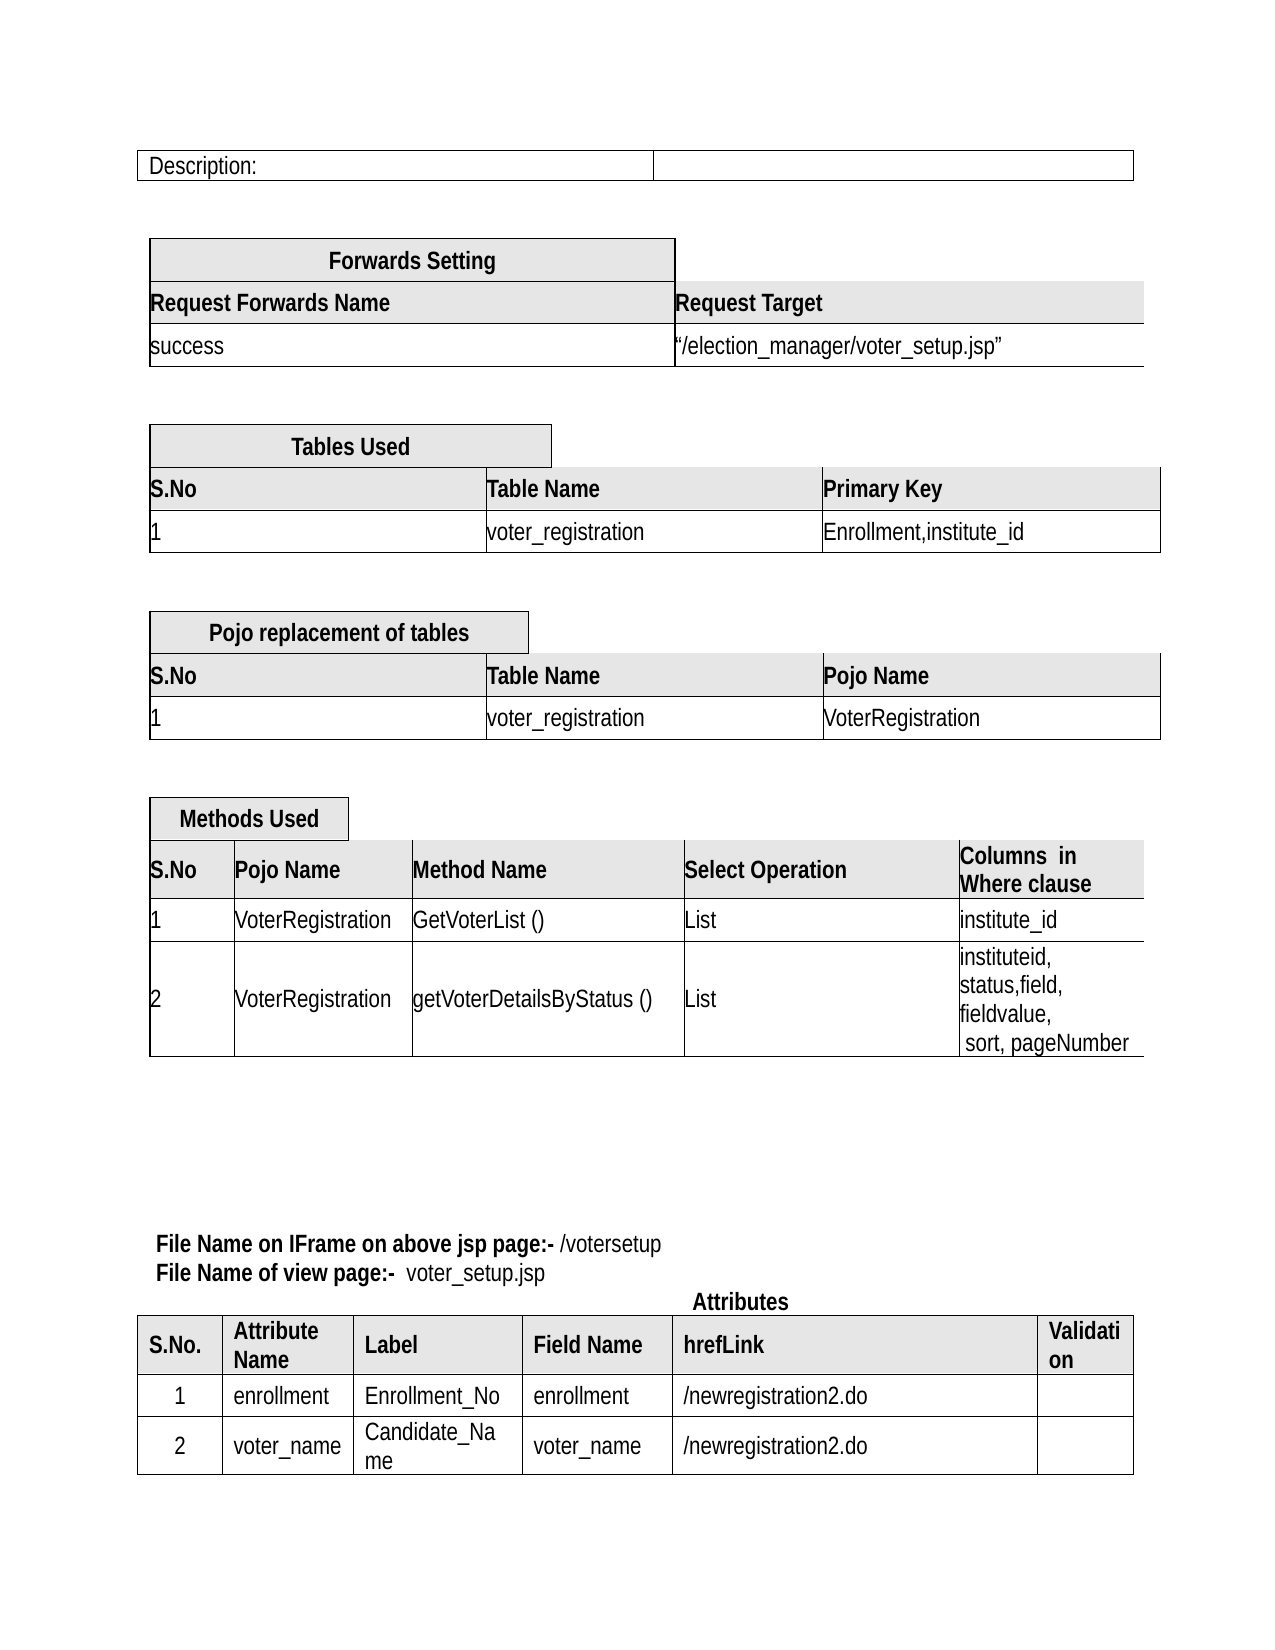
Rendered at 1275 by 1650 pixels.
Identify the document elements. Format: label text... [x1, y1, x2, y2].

table_cell 1 [138, 1375, 222, 1416]
table_header Forwards Setting [151, 239, 674, 281]
table_cell 2 [151, 942, 234, 1056]
table_cell [1038, 1417, 1133, 1474]
table_cell VoterRegistration [235, 899, 412, 941]
table_header Field Name [523, 1316, 672, 1373]
table_header Pojo replacement of tables [151, 612, 528, 653]
table_cell Enrollment_No [354, 1375, 522, 1416]
text File Name of view page:- voter_setup.jsp [150, 1258, 1125, 1286]
table_cell /newregistration2.do [673, 1417, 1037, 1474]
table_cell Method Name [413, 840, 684, 898]
table_cell voter_registration [487, 511, 822, 552]
table_cell Table Name [487, 653, 823, 696]
table_cell Table Name [487, 467, 822, 509]
table_header hrefLink [673, 1316, 1037, 1373]
table_header Label [354, 1316, 522, 1373]
table_header Validation [1038, 1316, 1133, 1373]
table_cell S.No [151, 841, 234, 898]
table_header [349, 797, 547, 839]
table_header Methods Used [151, 798, 348, 839]
table_cell 2 [138, 1417, 222, 1474]
table_cell Pojo Name [235, 840, 412, 898]
table_header [529, 611, 823, 653]
table_cell Candidate_Name [354, 1417, 522, 1474]
table_header [823, 424, 1161, 467]
table_cell success [151, 324, 674, 366]
table_cell Select Operation [685, 840, 959, 898]
table_cell [654, 151, 1133, 180]
table_cell Description: [138, 151, 653, 180]
table_header S.No. [138, 1316, 222, 1373]
table_cell instituteid, status,field, fieldvalue, sort, pageNumber [960, 942, 1144, 1056]
table_cell List [685, 942, 959, 1056]
table_cell List [685, 899, 959, 941]
table_cell 1 [151, 697, 486, 738]
table_cell institute_id [960, 899, 1144, 941]
table_header [552, 424, 823, 467]
table_cell “/election_manager/voter_setup.jsp” [676, 324, 1144, 366]
table_cell Request Forwards Name [151, 282, 674, 323]
table_cell 1 [151, 511, 486, 552]
table_cell voter_registration [487, 697, 823, 738]
table_cell VoterRegistration [235, 942, 412, 1056]
table_cell Pojo Name [824, 653, 1160, 696]
table_header [676, 238, 1144, 281]
table_cell Request Target [676, 281, 1144, 323]
table_cell enrollment [523, 1375, 672, 1416]
table_header [823, 611, 1161, 653]
table_cell 1 [151, 899, 234, 941]
table_header Tables Used [151, 425, 551, 467]
table_header [548, 797, 1144, 839]
table_cell S.No [151, 468, 486, 509]
table_cell /newregistration2.do [673, 1375, 1037, 1416]
table_cell voter_name [523, 1417, 672, 1474]
table_cell Columns in Where clause [960, 840, 1144, 898]
text Attributes [150, 1286, 1125, 1315]
table_cell [1038, 1375, 1133, 1416]
table_cell S.No [151, 654, 486, 696]
table_cell GetVoterList () [413, 899, 684, 941]
table_cell voter_name [223, 1417, 353, 1474]
table_header Attribute Name [223, 1316, 353, 1373]
table_cell getVoterDetailsByStatus () [413, 942, 684, 1056]
text File Name on IFrame on above jsp page:- /votersetup [150, 1229, 1125, 1258]
table_cell enrollment [223, 1375, 353, 1416]
table_cell Enrollment,institute_id [823, 511, 1160, 552]
table_cell Primary Key [823, 467, 1160, 509]
table_cell VoterRegistration [824, 697, 1160, 738]
